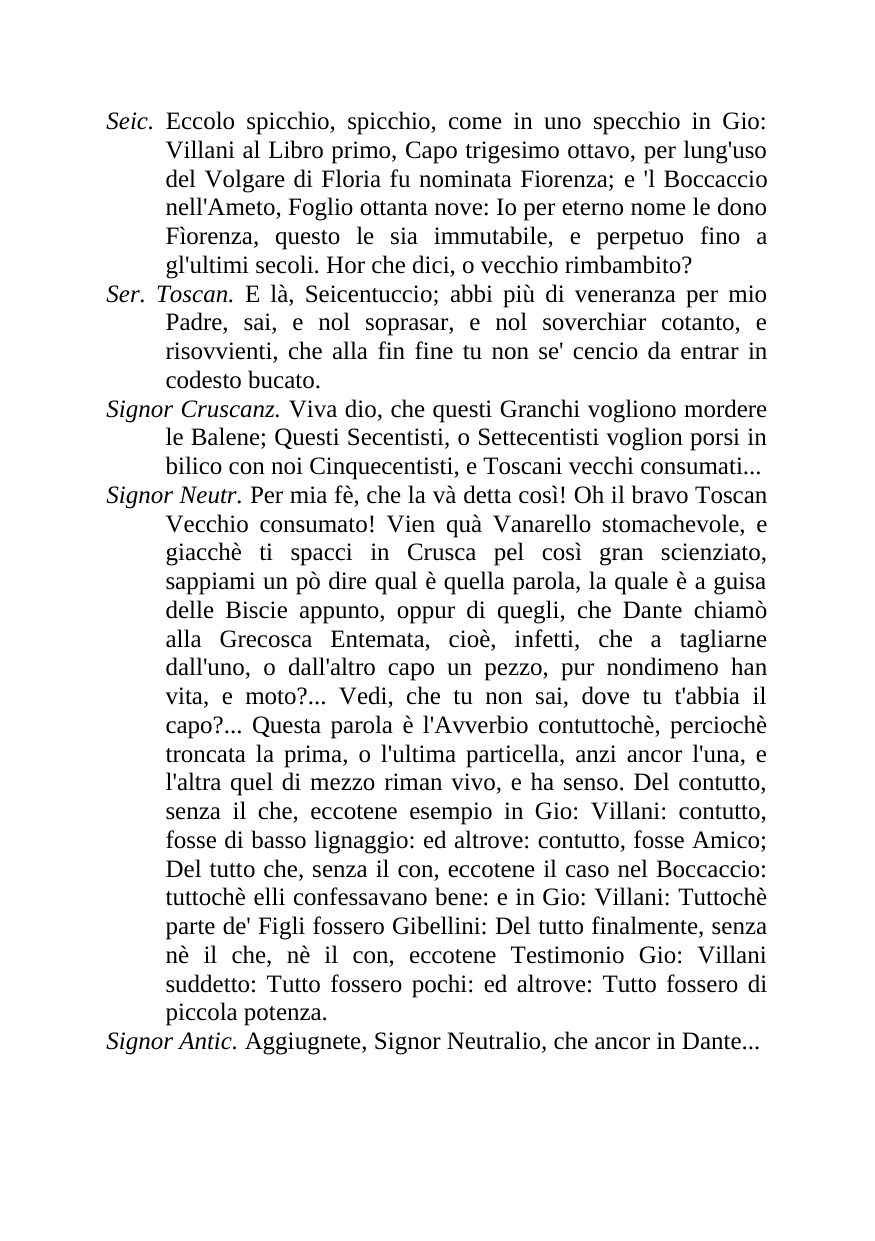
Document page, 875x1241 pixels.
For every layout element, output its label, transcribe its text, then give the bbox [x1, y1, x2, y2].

text Ser. Toscan. E là, Seicentuccio; abbi più di veneranza per mio Padre, sai, e nol soprasar, e nol soverchiar cotanto, e risovvienti, che alla fin fine tu non se' cencio da entrar in codesto bucato. [106, 279, 768, 394]
text Signor Antic. Aggiugnete, Signor Neutralio, che ancor in Dante... [106, 1026, 768, 1055]
text Signor Neutr. Per mia fè, che la và detta così! Oh il bravo Toscan Vecchio consumato! Vien quà Vanarello stomachevole, e giacchè ti spacci in Crusca pel così gran scienziato, sappiami un pò dire qual è quella parola, la quale è a guisa delle Biscie appunto, oppur di quegli, che Dante chiamò alla Grecosca Entemata, cioè, infetti, che a tagliarne dall'uno, o dall'altro capo un pezzo, pur nondimeno han vita, e moto?... Vedi, che tu non sai, dove tu t'abbia il capo?... Questa parola è l'Avverbio contuttochè, perciochè troncata la prima, o l'ultima particella, anzi ancor l'una, e l'altra quel di mezzo riman vivo, e ha senso. Del contutto, senza il che, eccotene esempio in Gio: Villani: contutto, fosse di basso lignaggio: ed altrove: contutto, fosse Amico; Del tutto che, senza il con, eccotene il caso nel Boccaccio: tuttochè elli confessavano bene: e in Gio: Villani: Tuttochè parte de' Figli fossero Gibellini: Del tutto finalmente, senza nè il che, nè il con, eccotene Testimonio Gio: Villani suddetto: Tutto fossero pochi: ed altrove: Tutto fossero di piccola potenza. [106, 480, 768, 1026]
text Signor Cruscanz. Viva dio, che questi Granchi vogliono mordere le Balene; Questi Secentisti, o Settecentisti voglion porsi in bilico con noi Cinquecentisti, e Toscani vecchi consumati... [106, 394, 768, 480]
text Seic. Eccolo spicchio, spicchio, come in uno specchio in Gio: Villani al Libro primo, Capo trigesimo ottavo, per lung'uso del Volgare di Floria fu nominata Fiorenza; e 'l Boccaccio nell'Ameto, Foglio ottanta nove: Io per eterno nome le dono Fìorenza, questo le sia immutabile, e perpetuo fino a gl'ultimi secoli. Hor che dici, o vecchio rimbambito? [106, 106, 768, 279]
